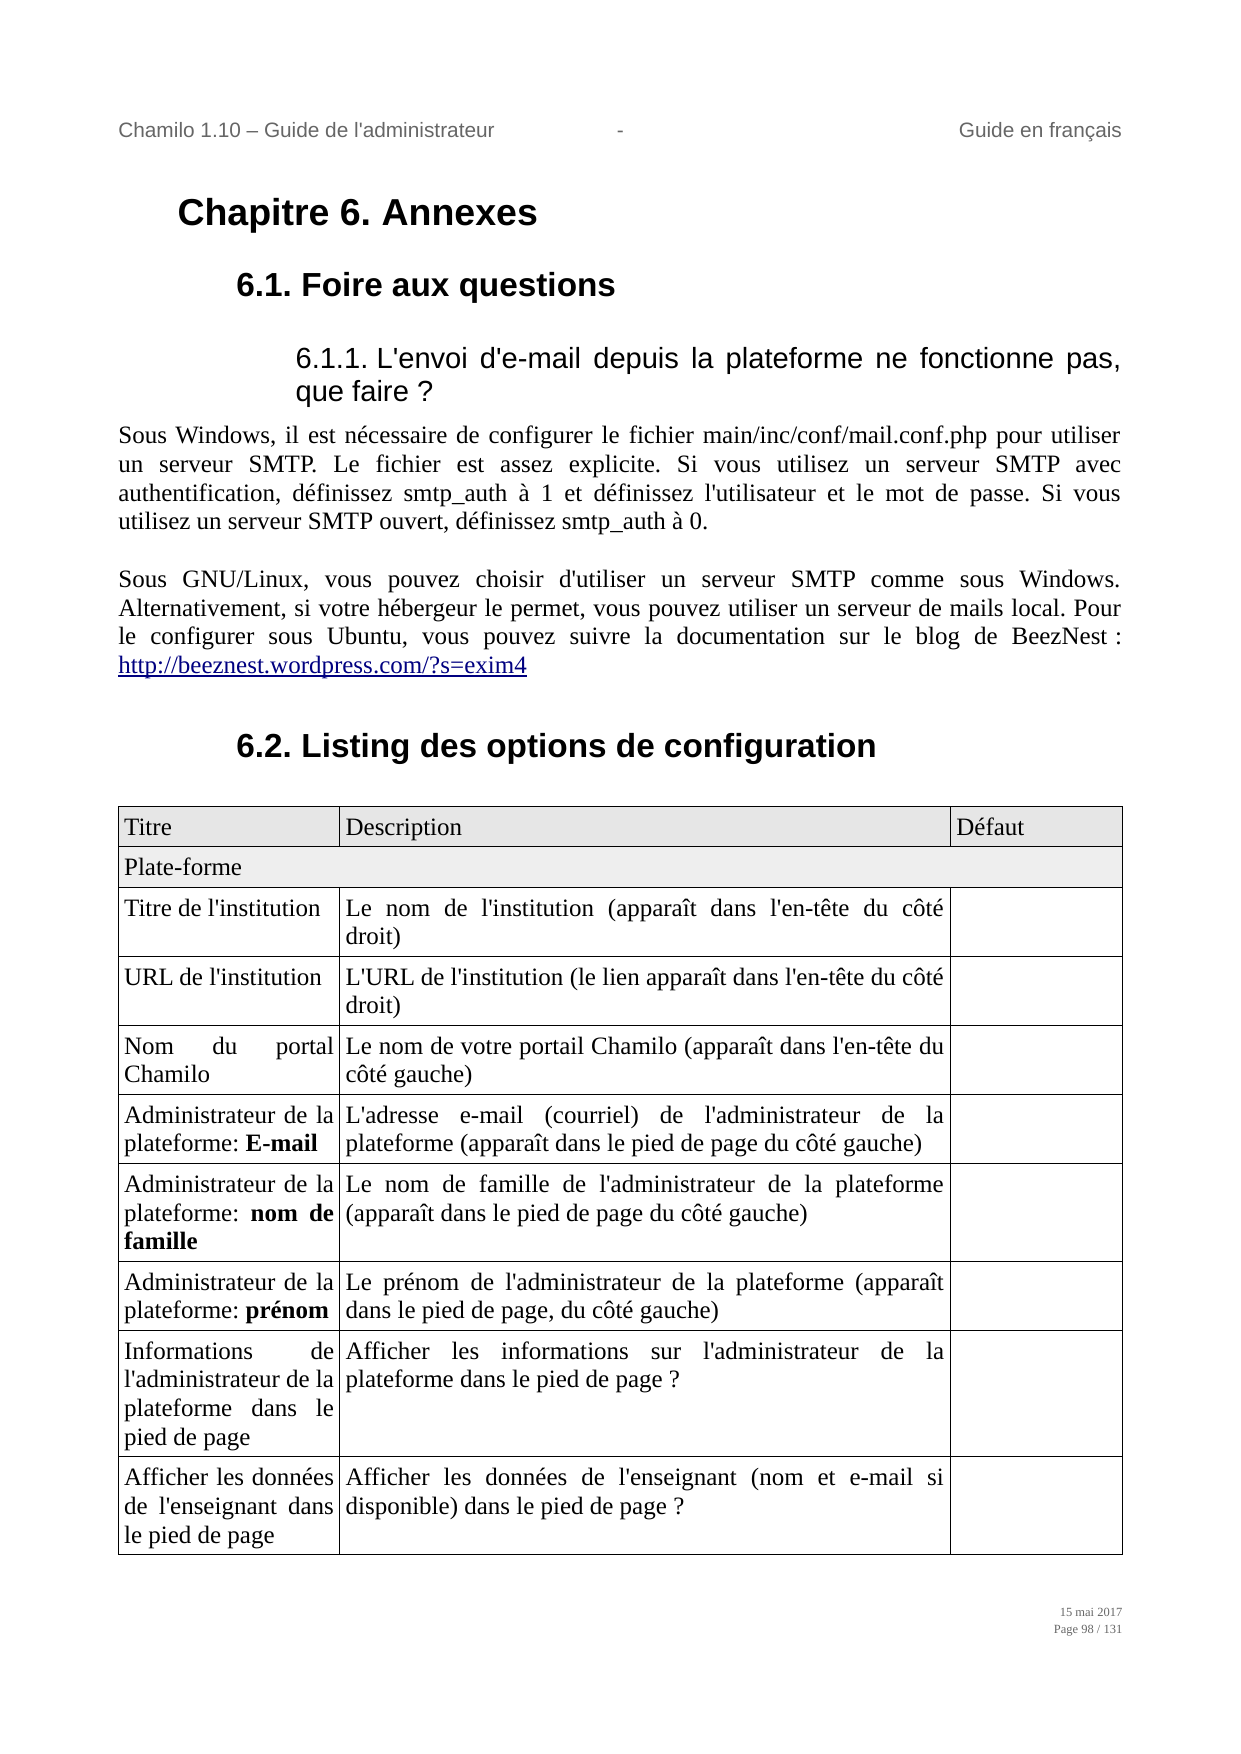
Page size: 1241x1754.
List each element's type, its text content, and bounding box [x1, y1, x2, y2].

table_cell L'adresse e-mail (courriel) de l'administrateur de la plateforme (apparaît dans le pied de page du côté gauche) [340, 1095, 950, 1163]
table_header Défaut [951, 807, 1122, 846]
table_cell L'URL de l'institution (le lien apparaît dans l'en-tête du côté droit) [340, 957, 950, 1025]
table_header Description [340, 807, 950, 846]
table_cell Afficher les informations sur l'administrateur de la plateforme dans le pied de page ? [340, 1331, 950, 1456]
table_cell Le prénom de l'administrateur de la plateforme (apparaît dans le pied de page, du côté gauche) [340, 1262, 950, 1330]
table_cell [951, 1262, 1122, 1330]
table_cell Administrateur de la plateforme: nom de famille [119, 1164, 339, 1261]
table_cell Administrateur de la plateforme: prénom [119, 1262, 339, 1330]
table_cell Informations de l'administrateur de la plateforme dans le pied de page [119, 1331, 339, 1456]
table_cell [951, 888, 1122, 956]
text Sous GNU/Linux, vous pouvez choisir d'utiliser un serveur SMTP comme sous Windows. Alternativement, si votre hébergeur le permet, vous pouvez utiliser un serveur de mails local. Pour le configurer sous Ubuntu, vous pouvez suivre la documentation sur le blog de BeezNest : http://beeznest.wordpress.com/?s=exim4 [118, 564, 1122, 679]
table_cell [951, 957, 1122, 1025]
table_cell URL de l'institution [119, 957, 339, 1025]
subtitle Foire aux questions [236, 265, 1122, 303]
table_cell [951, 1457, 1122, 1554]
subtitle L'envoi d'e-mail depuis la plateforme ne fonctionne pas, que faire ? [295, 341, 1122, 408]
subtitle Annexes [177, 190, 1122, 233]
table_cell Le nom de votre portail Chamilo (apparaît dans l'en-tête du côté gauche) [340, 1026, 950, 1094]
table_cell Nom du portal Chamilo [119, 1026, 339, 1094]
table_header Titre [119, 807, 339, 846]
table_cell Plate-forme [119, 847, 1122, 887]
text Sous Windows, il est nécessaire de configurer le fichier main/inc/conf/mail.conf.php pour utiliser un serveur SMTP. Le fichier est assez explicite. Si vous utilisez un serveur SMTP avec authentification, définissez smtp_auth à 1 et définissez l'utilisateur et le mot de passe. Si vous utilisez un serveur SMTP ouvert, définissez smtp_auth à 0. [118, 420, 1122, 535]
table_cell Le nom de famille de l'administrateur de la plateforme (apparaît dans le pied de page du côté gauche) [340, 1164, 950, 1261]
table_cell Le nom de l'institution (apparaît dans l'en-tête du côté droit) [340, 888, 950, 956]
table_cell [951, 1095, 1122, 1163]
table_cell [951, 1026, 1122, 1094]
subtitle Listing des options de configuration [236, 727, 1122, 765]
table_cell [951, 1331, 1122, 1456]
table_cell Titre de l'institution [119, 888, 339, 956]
table_cell Administrateur de la plateforme: E-mail [119, 1095, 339, 1163]
table_cell [951, 1164, 1122, 1261]
table_cell Afficher les données de l'enseignant dans le pied de page [119, 1457, 339, 1554]
table_cell Afficher les données de l'enseignant (nom et e-mail si disponible) dans le pied de page ? [340, 1457, 950, 1554]
